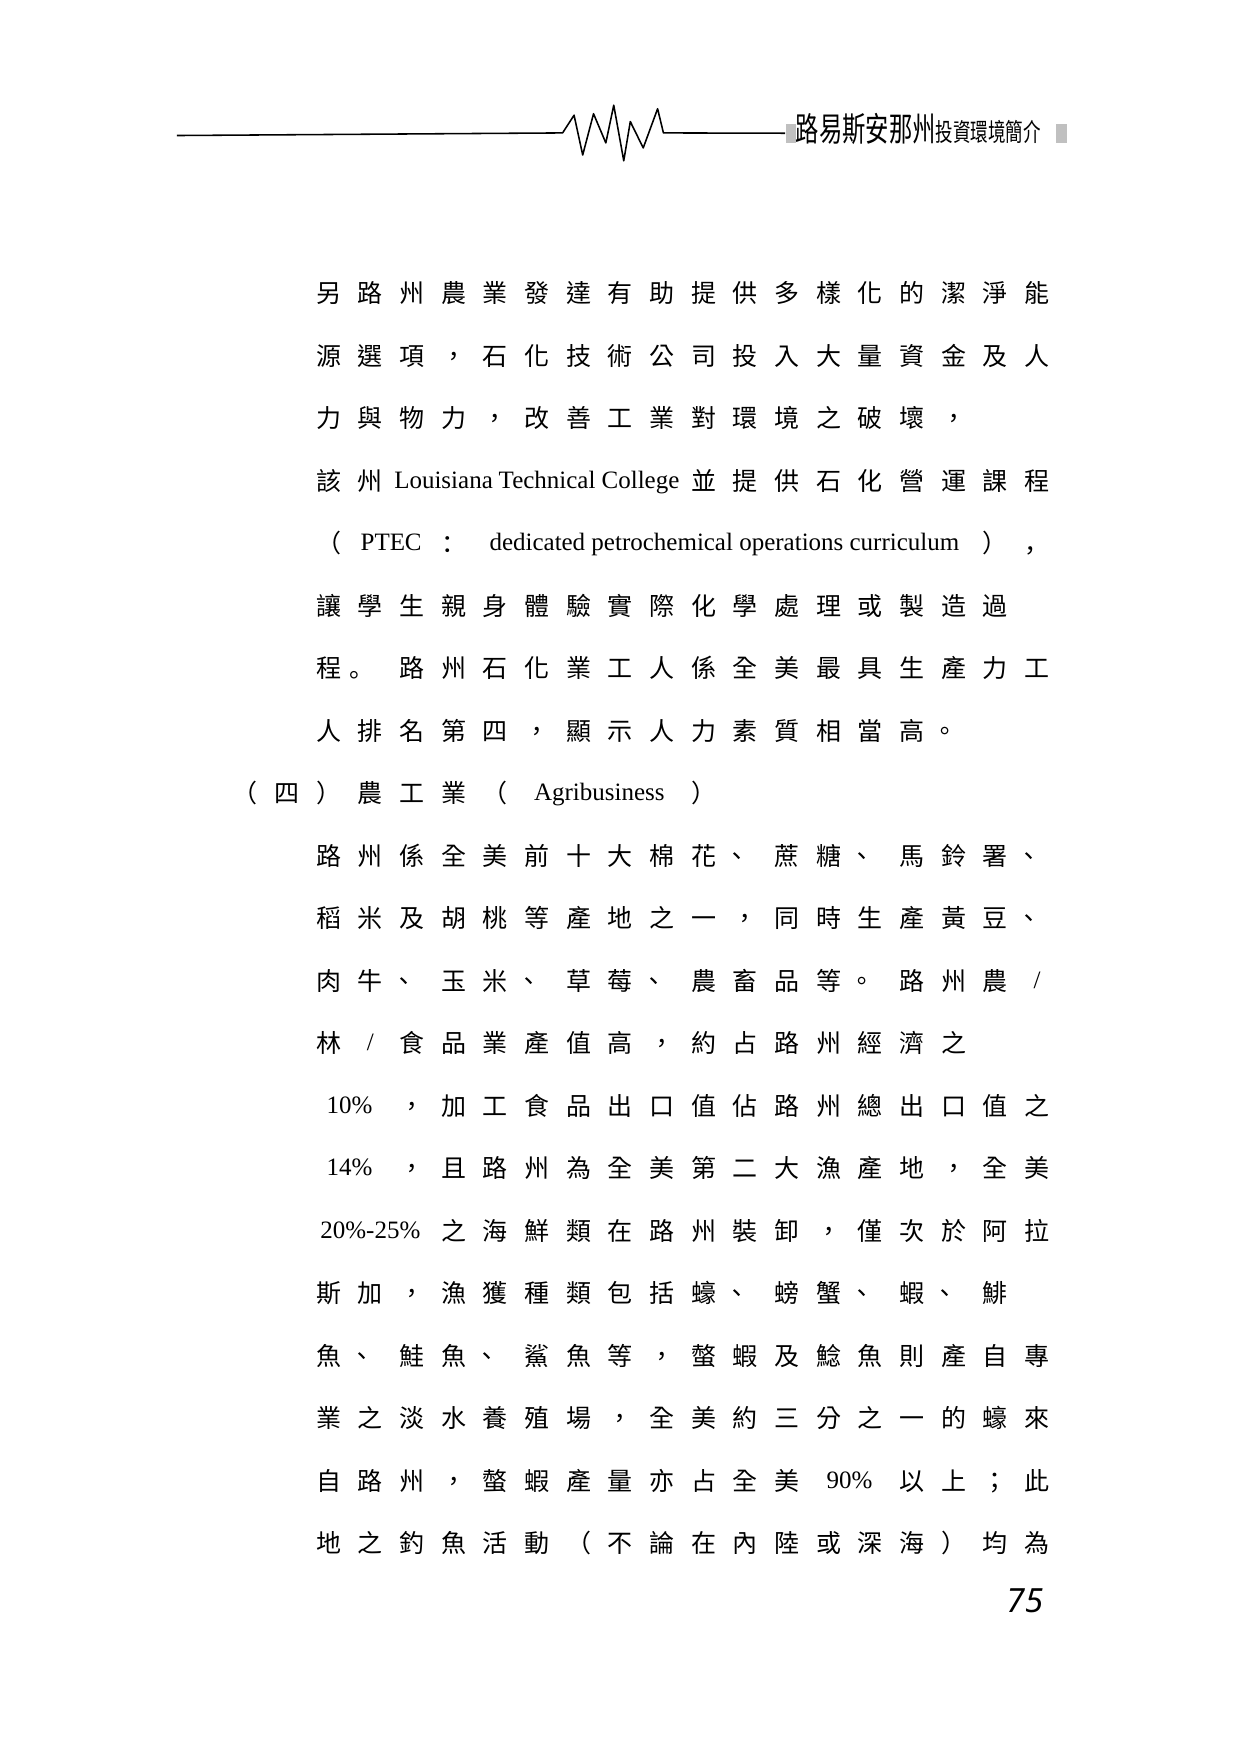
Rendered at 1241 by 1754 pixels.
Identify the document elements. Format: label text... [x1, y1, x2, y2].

text （四）農工業（Agribusiness） [207, 750, 1058, 813]
text 另路州農業發達有助提供多樣化的潔淨能源選項，石化技術公司投入大量資金及人力與物力，改善工業對環境之破壞， [281, 250, 1058, 438]
text 路州係全美前十大棉花、蔗糖、馬鈴署、稻米及胡桃等產地之一，同時生產黃豆、肉牛、玉米、草莓、農畜品等。路州農/林/食品業產值高，約占路州經濟之10%，加工食品出口值佔路州總出口值之14%，且路州為全美第二大漁產地，全美20%-25%之海鮮類在路州裝卸，僅次於阿拉斯加，漁獲種類包括蠔、螃蟹、蝦、鯡魚、鮭魚、鯊魚等，螫蝦及鯰魚則產自專業之淡水養殖場，全美約三分之一的蠔來自路州，螫蝦產量亦占全美90%以上；此地之釣魚活動（不論在內陸或深海）均為 [281, 813, 1058, 1563]
text 該州Louisiana Technical College並提供石化營運課程（PTEC：dedicated petrochemical operations curriculum），讓學生親身體驗實際化學處理或製造過程。路州石化業工人係全美最具生產力工人排名第四，顯示人力素質相當高。 [281, 438, 1058, 750]
